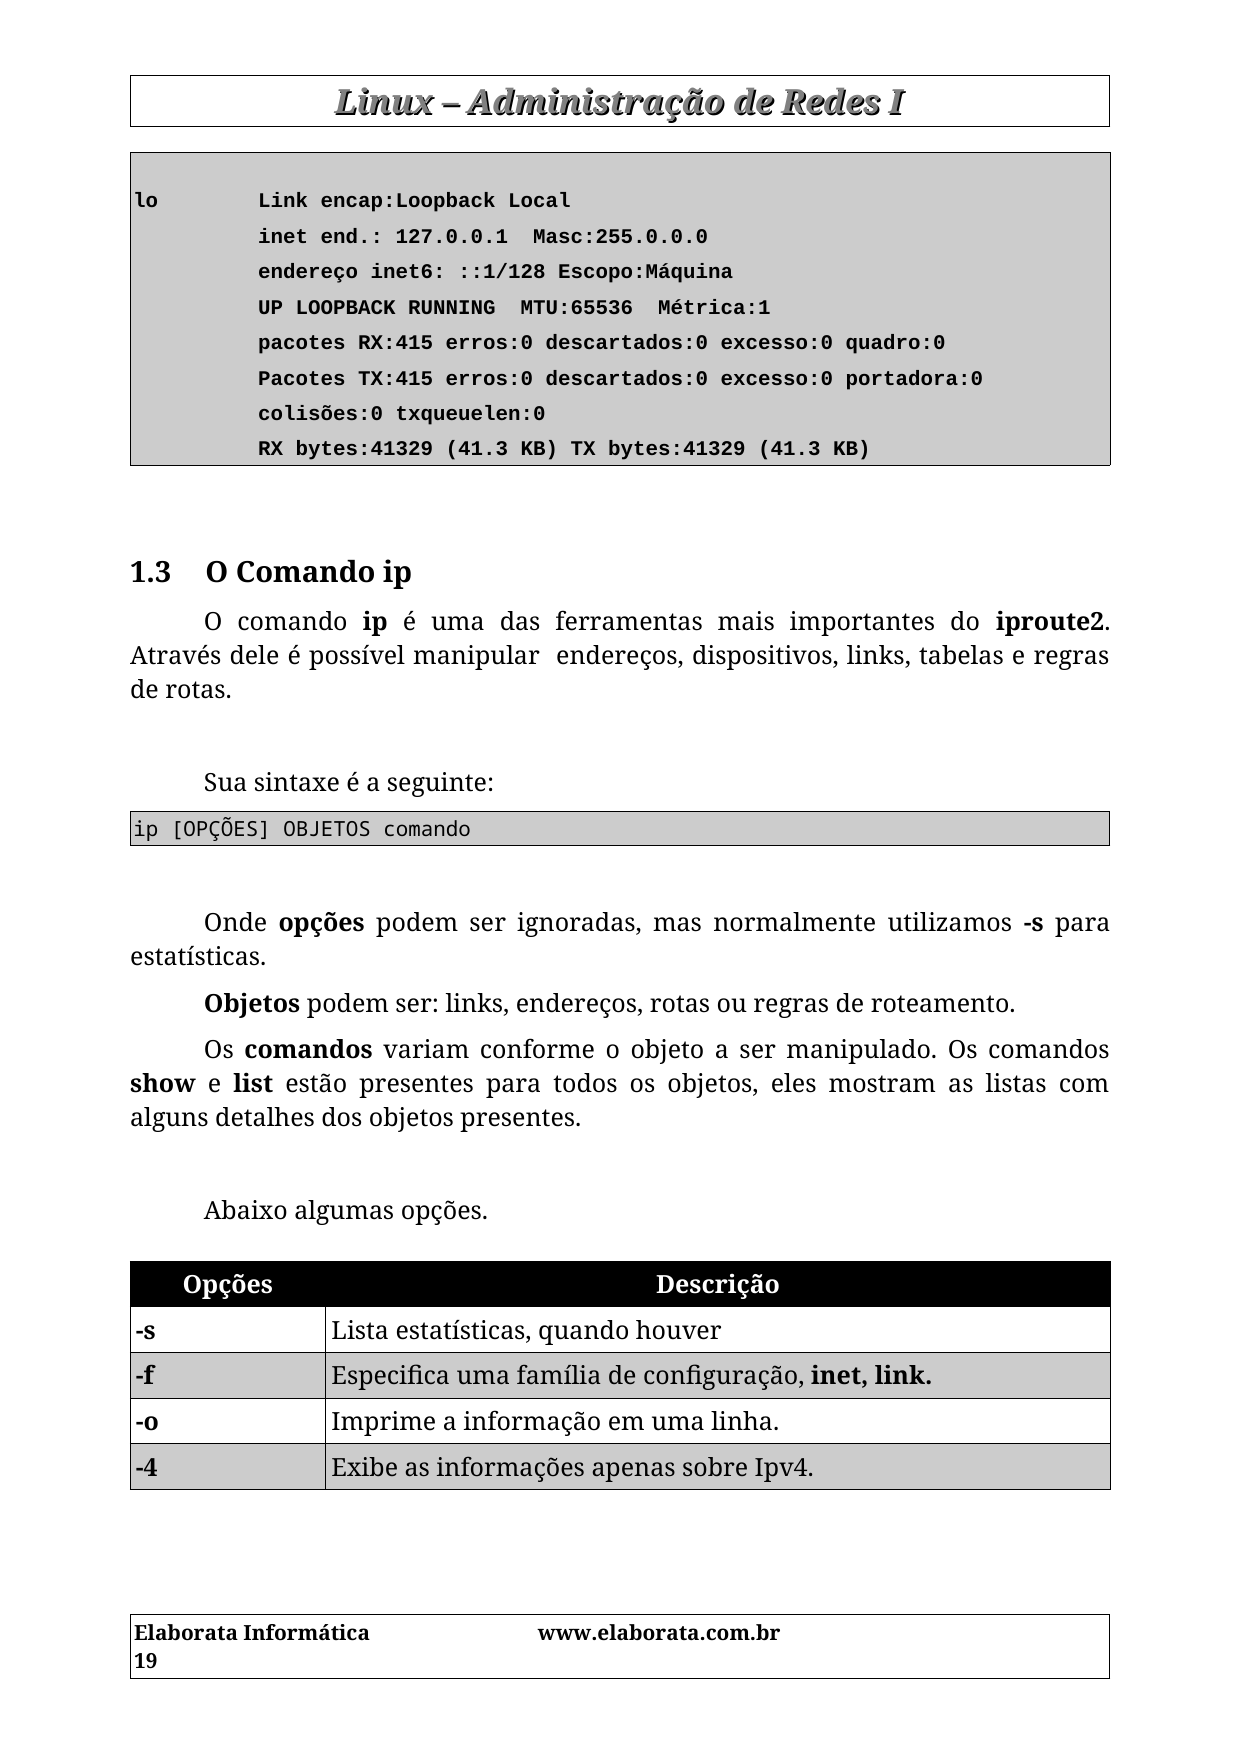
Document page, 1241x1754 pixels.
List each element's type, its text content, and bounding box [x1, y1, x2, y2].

table_cell -f [131, 1353, 325, 1398]
table_header Descrição [325, 1262, 1110, 1306]
text Objetos podem ser: links, endereços, rotas ou regras de roteamento. [130, 985, 1110, 1019]
text lo Link encap:Loopback Local [131, 187, 1110, 214]
text pacotes RX:415 erros:0 descartados:0 excesso:0 quadro:0 [131, 329, 1110, 356]
table_cell -4 [131, 1444, 325, 1489]
text UP LOOPBACK RUNNING MTU:65536 Métrica:1 [131, 294, 1110, 320]
table_cell Exibe as informações apenas sobre Ipv4. [326, 1444, 1110, 1489]
subtitle O Comando ip [130, 552, 1110, 591]
text colisões:0 txqueuelen:0 [131, 400, 1110, 427]
text Onde opções podem ser ignoradas, mas normalmente utilizamos -s para estatísticas. [130, 905, 1110, 973]
text Os comandos variam conforme o objeto a ser manipulado. Os comandos show e list estão presentes para todos os objetos, eles mostram as listas com alguns detalhes dos objetos presentes. [130, 1032, 1110, 1134]
table_header Opções [131, 1262, 325, 1306]
table_cell Imprime a informação em uma linha. [326, 1399, 1110, 1443]
table_cell -o [131, 1399, 325, 1443]
table_cell Especifica uma família de configuração, inet, link. [326, 1353, 1110, 1398]
table_cell Lista estatísticas, quando houver [326, 1307, 1110, 1352]
text Sua sintaxe é a seguinte: [130, 765, 1110, 799]
text ip [OPÇÕES] OBJETOS comando [131, 812, 1109, 845]
table_cell -s [131, 1307, 325, 1352]
text Pacotes TX:415 erros:0 descartados:0 excesso:0 portadora:0 [131, 364, 1110, 391]
text O comando ip é uma das ferramentas mais importantes do iproute2. Através dele é possível manipular endereços, dispositivos, links, tabelas e regras de rotas. [130, 604, 1110, 706]
text Abaixo algumas opções. [130, 1193, 1110, 1227]
text RX bytes:41329 (41.3 KB) TX bytes:41329 (41.3 KB) [131, 435, 1110, 465]
text endereço inet6: ::1/128 Escopo:Máquina [131, 258, 1110, 285]
text inet end.: 127.0.0.1 Masc:255.0.0.0 [131, 223, 1110, 249]
